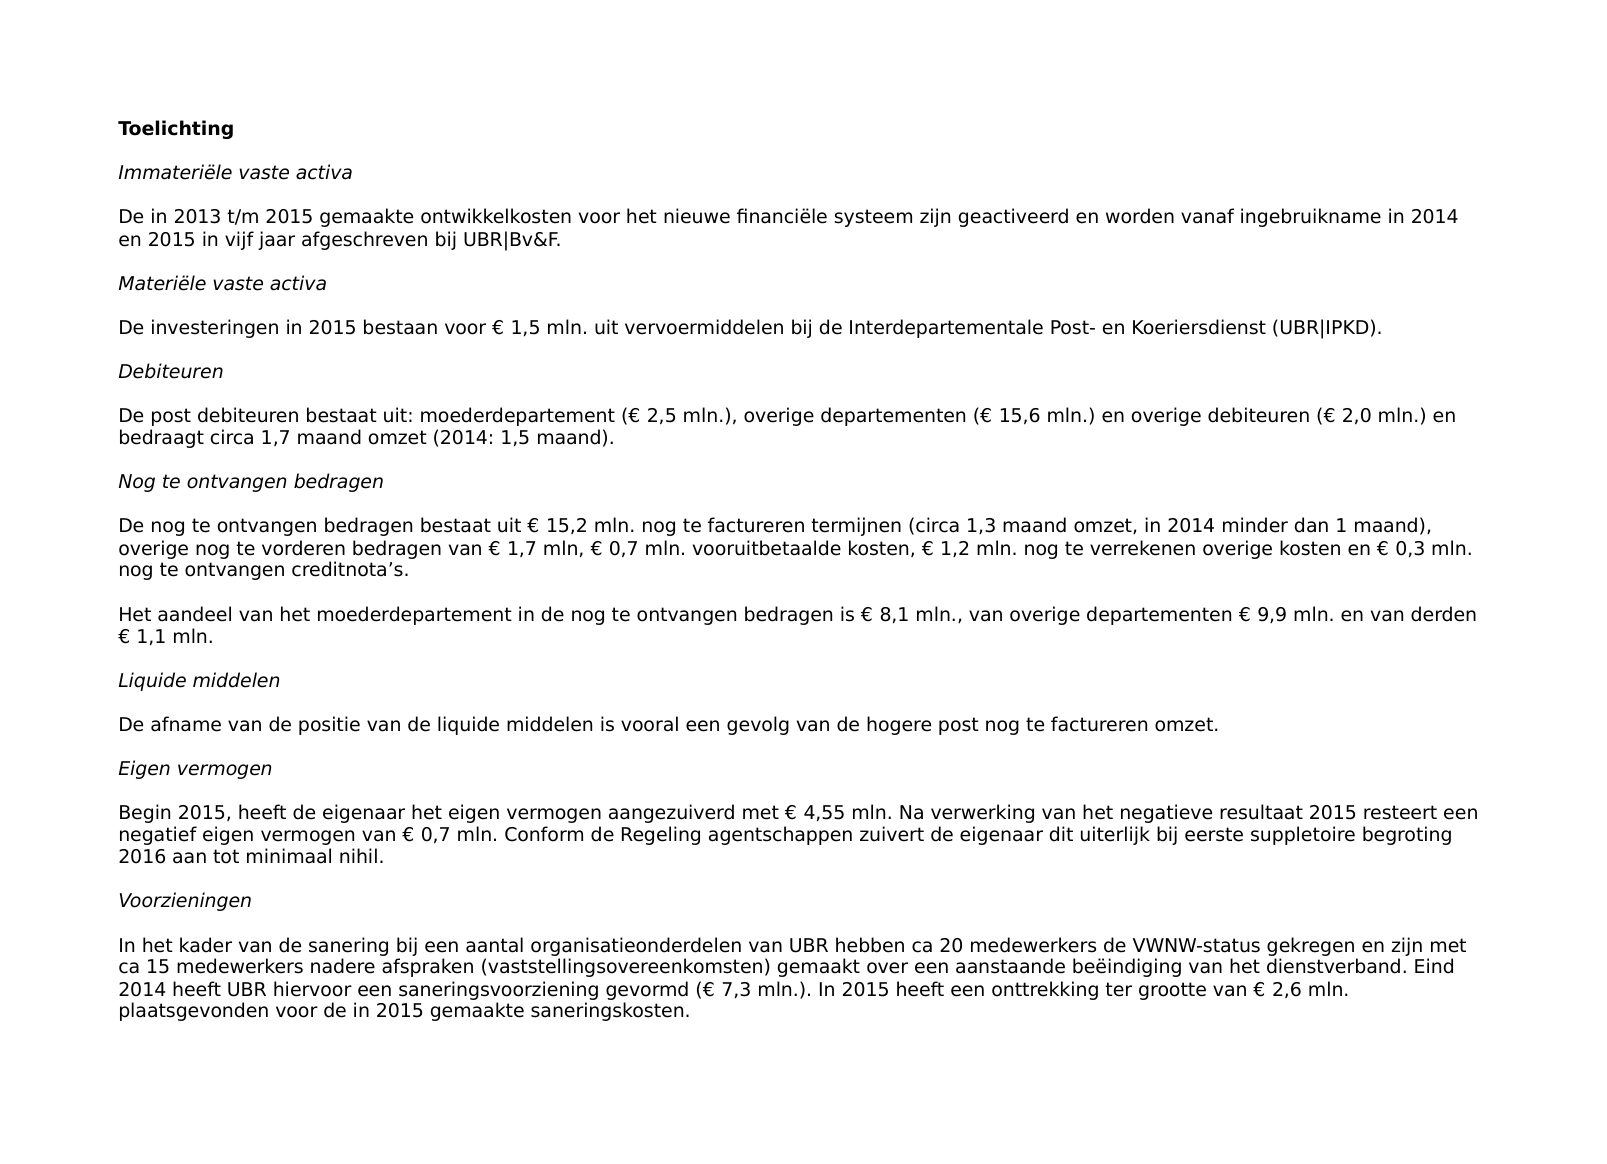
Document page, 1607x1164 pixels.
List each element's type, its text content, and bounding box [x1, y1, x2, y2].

subtitle Immateriële vaste activa [118, 162, 1488, 184]
text Begin 2015, heeft de eigenaar het eigen vermogen aangezuiverd met € 4,55 mln. Na verwerking van het negatieve resultaat 2015 resteert een negatief eigen vermogen van € 0,7 mln. Conform de Regeling agentschappen zuivert de eigenaar dit uiterlijk bij eerste suppletoire begroting 2016 aan tot minimaal nihil. [118, 802, 1488, 868]
subtitle Liquide middelen [118, 670, 1488, 692]
subtitle Eigen vermogen [118, 758, 1488, 780]
subtitle Voorzieningen [118, 890, 1488, 912]
text De afname van de positie van de liquide middelen is vooral een gevolg van de hogere post nog te factureren omzet. [118, 714, 1488, 736]
text De nog te ontvangen bedragen bestaat uit € 15,2 mln. nog te factureren termijnen (circa 1,3 maand omzet, in 2014 minder dan 1 maand), overige nog te vorderen bedragen van € 1,7 mln, € 0,7 mln. vooruitbetaalde kosten, € 1,2 mln. nog te verrekenen overige kosten en € 0,3 mln. nog te ontvangen creditnota’s. [118, 515, 1488, 581]
text In het kader van de sanering bij een aantal organisatieonderdelen van UBR hebben ca 20 medewerkers de VWNW-status gekregen en zijn met ca 15 medewerkers nadere afspraken (vaststellingsovereenkomsten) gemaakt over een aanstaande beëindiging van het dienstverband. Eind 2014 heeft UBR hiervoor een saneringsvoorziening gevormd (€ 7,3 mln.). In 2015 heeft een onttrekking ter grootte van € 2,6 mln. plaatsgevonden voor de in 2015 gemaakte saneringskosten. [118, 934, 1488, 1022]
subtitle Materiële vaste activa [118, 273, 1488, 294]
text Het aandeel van het moederdepartement in de nog te ontvangen bedragen is € 8,1 mln., van overige departementen € 9,9 mln. en van derden € 1,1 mln. [118, 603, 1488, 647]
subtitle Toelichting [118, 118, 1488, 140]
text De post debiteuren bestaat uit: moederdepartement (€ 2,5 mln.), overige departementen (€ 15,6 mln.) en overige debiteuren (€ 2,0 mln.) en bedraagt circa 1,7 maand omzet (2014: 1,5 maand). [118, 405, 1488, 449]
subtitle Nog te ontvangen bedragen [118, 471, 1488, 493]
subtitle Debiteuren [118, 361, 1488, 383]
text De investeringen in 2015 bestaan voor € 1,5 mln. uit vervoermiddelen bij de Interdepartementale Post- en Koeriersdienst (UBR|IPKD). [118, 317, 1488, 339]
text De in 2013 t/m 2015 gemaakte ontwikkelkosten voor het nieuwe financiële systeem zijn geactiveerd en worden vanaf ingebruikname in 2014 en 2015 in vijf jaar afgeschreven bij UBR|Bv&F. [118, 206, 1488, 250]
